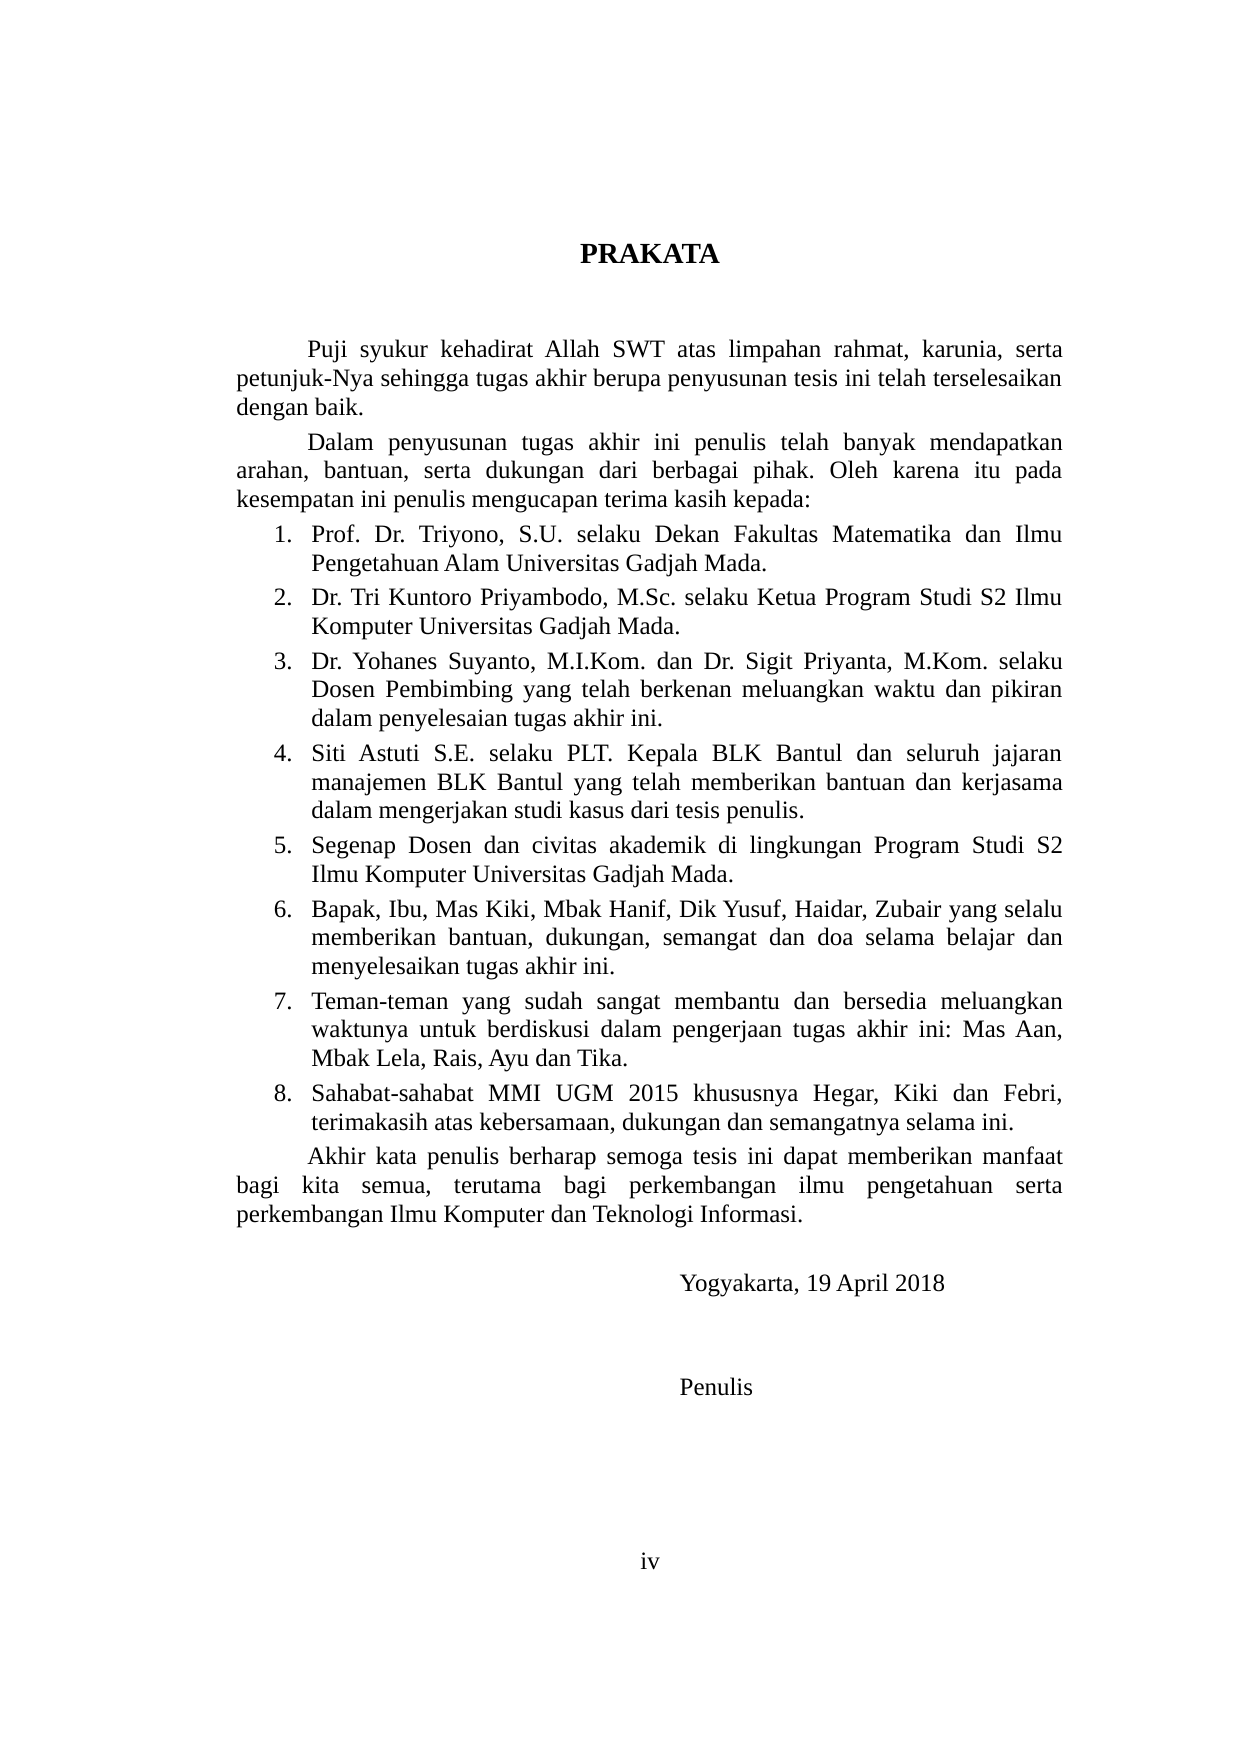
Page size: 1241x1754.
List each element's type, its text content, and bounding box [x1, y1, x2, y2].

list Segenap Dosen dan civitas akademik di lingkungan Program Studi S2 Ilmu Komputer Universitas Gadjah Mada. [274, 830, 1063, 888]
subtitle prakata [236, 236, 1063, 270]
list Dr. Yohanes Suyanto, M.I.Kom. dan Dr. Sigit Priyanta, M.Kom. selaku Dosen Pembimbing yang telah berkenan meluangkan waktu dan pikiran dalam penyelesaian tugas akhir ini. [274, 646, 1063, 732]
text Akhir kata penulis berharap semoga tesis ini dapat memberikan manfaat bagi kita semua, terutama bagi perkembangan ilmu pengetahuan serta perkembangan Ilmu Komputer dan Teknologi Informasi. [236, 1141, 1063, 1228]
list Bapak, Ibu, Mas Kiki, Mbak Hanif, Dik Yusuf, Haidar, Zubair yang selalu memberikan bantuan, dukungan, semangat dan doa selama belajar dan menyelesaikan tugas akhir ini. [274, 894, 1063, 980]
list Siti Astuti S.E. selaku PLT. Kepala BLK Bantul dan seluruh jajaran manajemen BLK Bantul yang telah memberikan bantuan dan kerjasama dalam mengerjakan studi kasus dari tesis penulis. [274, 738, 1063, 824]
text Puji syukur kehadirat Allah SWT atas limpahan rahmat, karunia, serta petunjuk-Nya sehingga tugas akhir berupa penyusunan tesis ini telah terselesaikan dengan baik. [236, 334, 1063, 421]
text Dalam penyusunan tugas akhir ini penulis telah banyak mendapatkan arahan, bantuan, serta dukungan dari berbagai pihak. Oleh karena itu pada kesempatan ini penulis mengucapan terima kasih kepada: [236, 427, 1063, 513]
list Prof. Dr. Triyono, S.U. selaku Dekan Fakultas Matematika dan Ilmu Pengetahuan Alam Universitas Gadjah Mada. [274, 519, 1063, 576]
list Dr. Tri Kuntoro Priyambodo, M.Sc. selaku Ketua Program Studi S2 Ilmu Komputer Universitas Gadjah Mada. [274, 582, 1063, 640]
list Teman-teman yang sudah sangat membantu dan bersedia meluangkan waktunya untuk berdiskusi dalam pengerjaan tugas akhir ini: Mas Aan, Mbak Lela, Rais, Ayu dan Tika. [274, 986, 1063, 1072]
list Sahabat-sahabat MMI UGM 2015 khususnya Hegar, Kiki dan Febri, terimakasih atas kebersamaan, dukungan dan semangatnya selama ini. [274, 1078, 1063, 1136]
text Penulis [236, 1372, 1063, 1401]
text Yogyakarta, 19 April 2018 [236, 1268, 1063, 1297]
